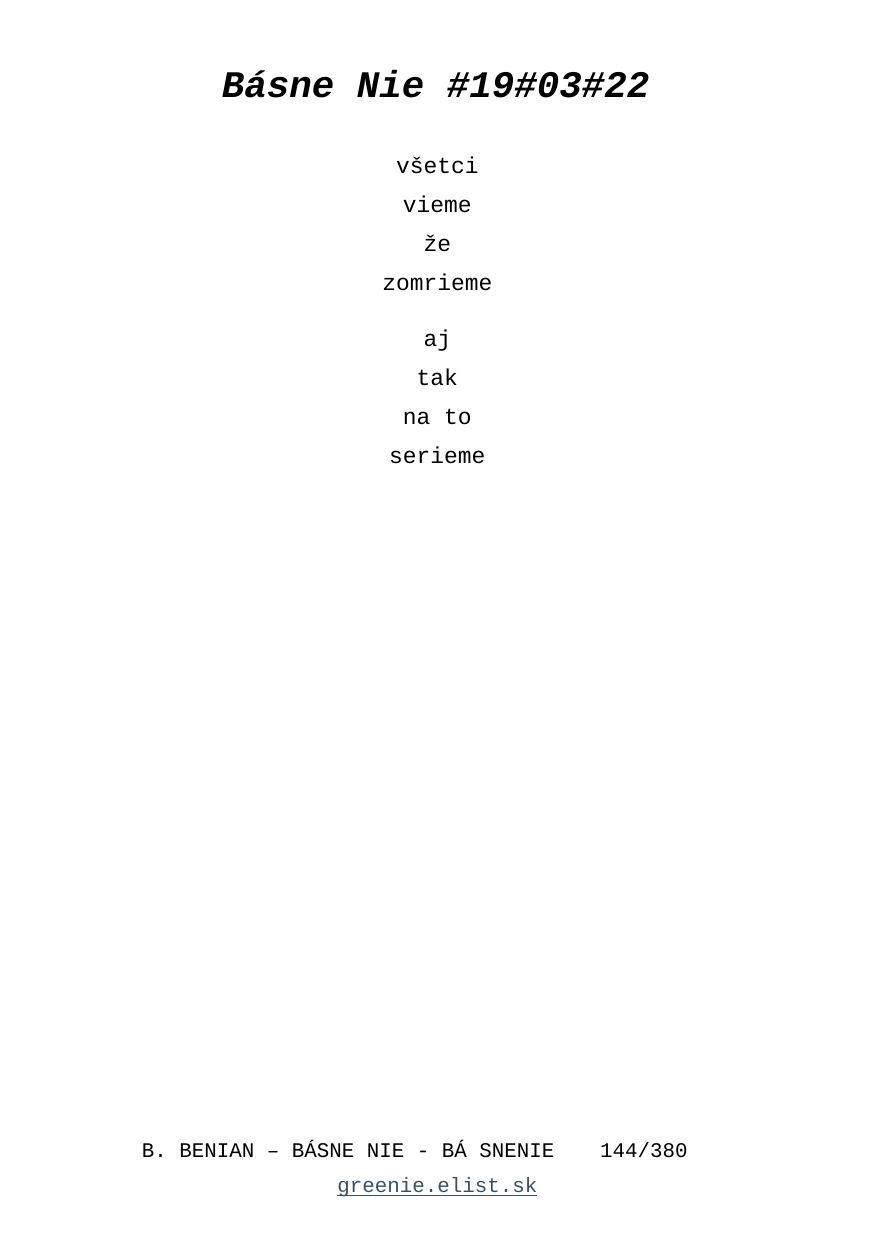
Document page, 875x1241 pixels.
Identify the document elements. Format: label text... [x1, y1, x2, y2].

text všetci vieme že zomrieme [41, 155, 833, 297]
subtitle Básne Nie #19#03#22 [41, 66, 833, 109]
text aj tak na to serieme [41, 328, 833, 470]
